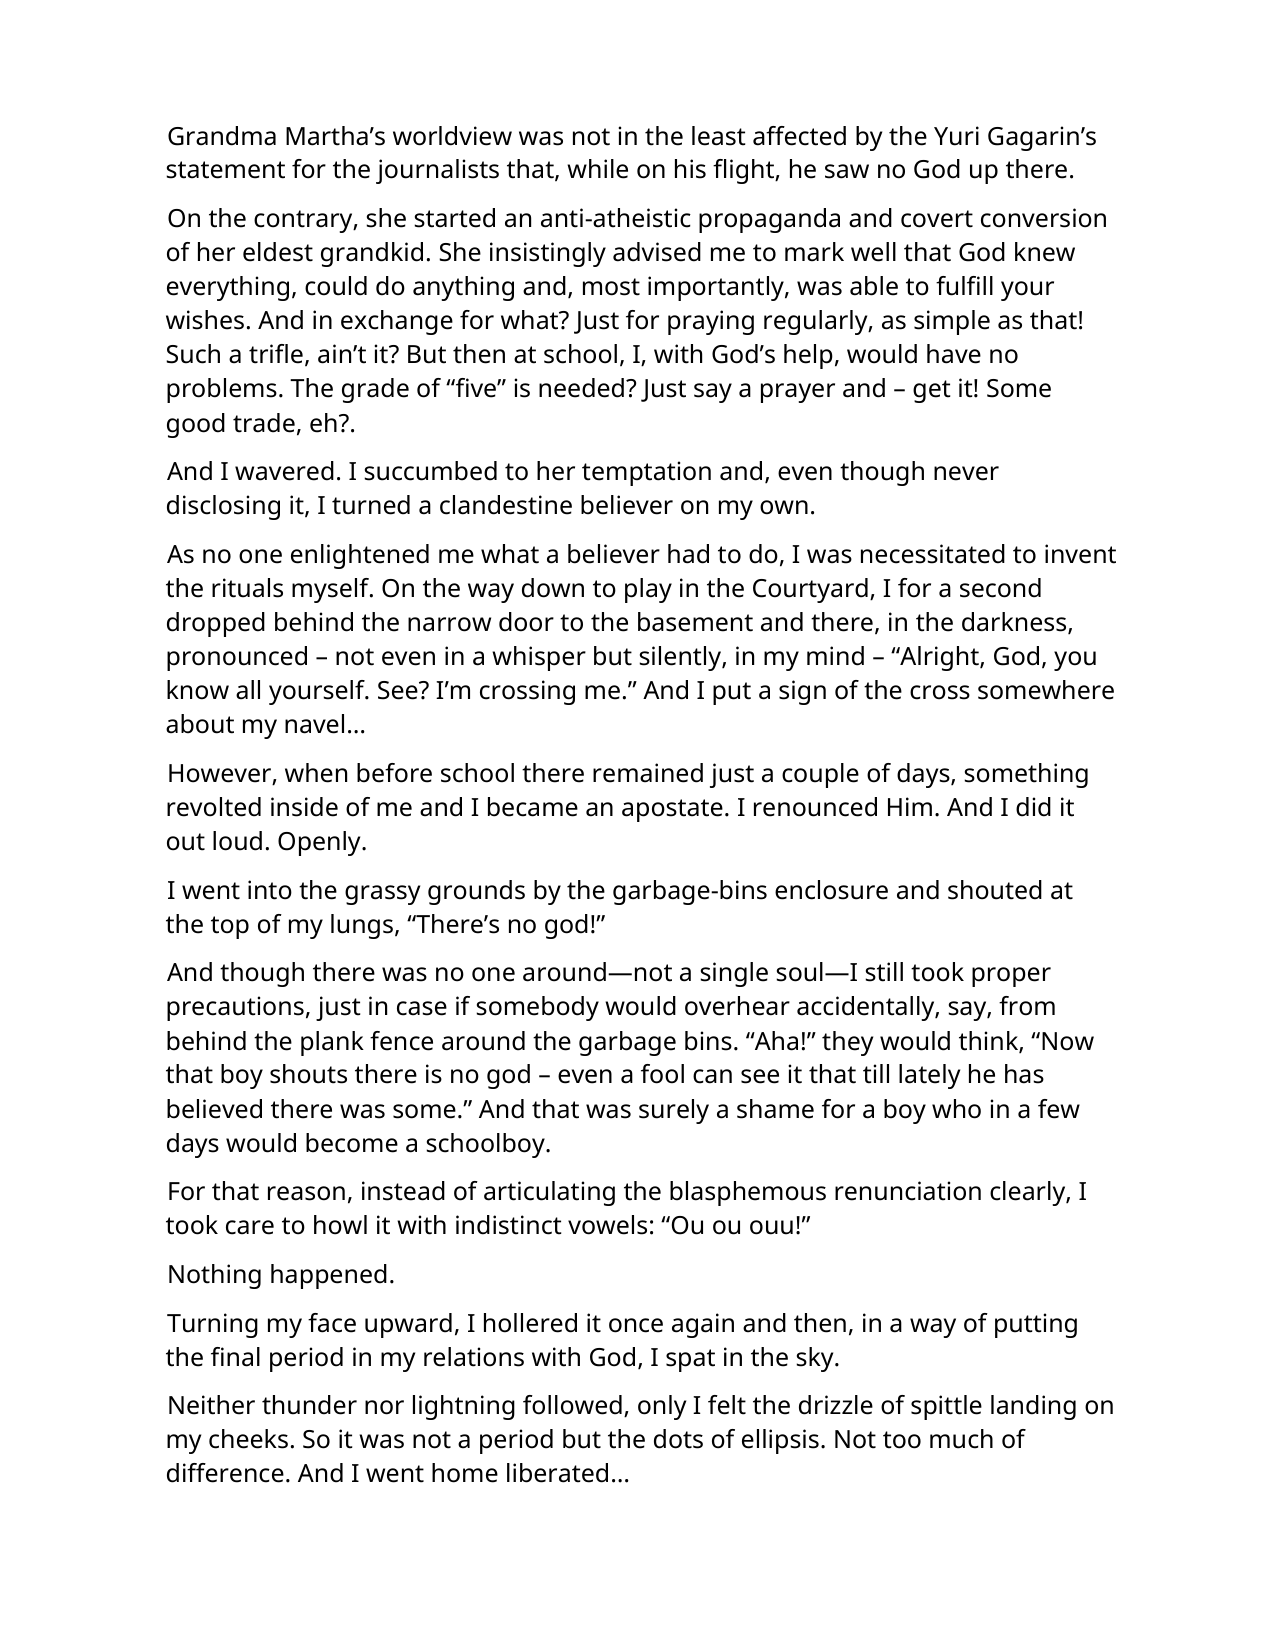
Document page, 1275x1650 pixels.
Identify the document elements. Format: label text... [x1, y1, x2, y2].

text Turning my face upward, I hollered it once again and then, in a way of putting the final period in my relations with God, I spat in the sky. [165, 1305, 1118, 1373]
text And though there was no one around—not a single soul—I still took proper precautions, just in case if somebody would overhear accidentally, say, from behind the plank fence around the garbage bins. “Aha!” they would think, “Now that boy shouts there is no god – even a fool can see it that till lately he has believed there was some.” And that was surely a shame for a boy who in a few days would become a schoolboy. [165, 955, 1118, 1159]
text On the contrary, she started an anti-atheistic propaganda and covert conversion of her eldest grandkid. She insistingly advised me to mark well that God knew everything, could do anything and, most importantly, was able to fulfill your wishes. And in exchange for what? Just for praying regularly, as simple as that! Such a trifle, ain’t it? But then at school, I, with God’s help, would have no problems. The grade of “five” is needed? Just say a prayer and – get it! Some good trade, eh?. [165, 201, 1118, 439]
text And I wavered. I succumbed to her temptation and, even though never disclosing it, I turned a clandestine believer on my own. [165, 454, 1118, 522]
text I went into the grassy grounds by the garbage-bins enclosure and shouted at the top of my lungs, “There’s no god!” [165, 872, 1118, 940]
text For that reason, instead of articulating the blasphemous renunciation clearly, I took care to howl it with indistinct vowels: “Ou ou ouu!” [165, 1174, 1118, 1242]
text As no one enlightened me what a believer had to do, I was necessitated to invent the rituals myself. On the way down to play in the Courtyard, I for a second dropped behind the narrow door to the basement and there, in the darkness, pronounced – not even in a whisper but silently, in my mind – “Alright, God, you know all yourself. See? I’m crossing me.” And I put a sign of the cross somewhere about my navel… [165, 537, 1118, 741]
text Grandma Martha’s worldview was not in the least affected by the Yuri Gagarin’s statement for the journalists that, while on his flight, he saw no God up there. [165, 118, 1118, 186]
text Nothing happened. [165, 1257, 1118, 1291]
text However, when before school there remained just a couple of days, something revolted inside of me and I became an apostate. I renounced Him. And I did it out loud. Openly. [165, 756, 1118, 858]
text Neither thunder nor lightning followed, only I felt the drizzle of spittle landing on my cheeks. So it was not a period but the dots of ellipsis. Not too much of difference. And I went home liberated… [165, 1388, 1118, 1490]
